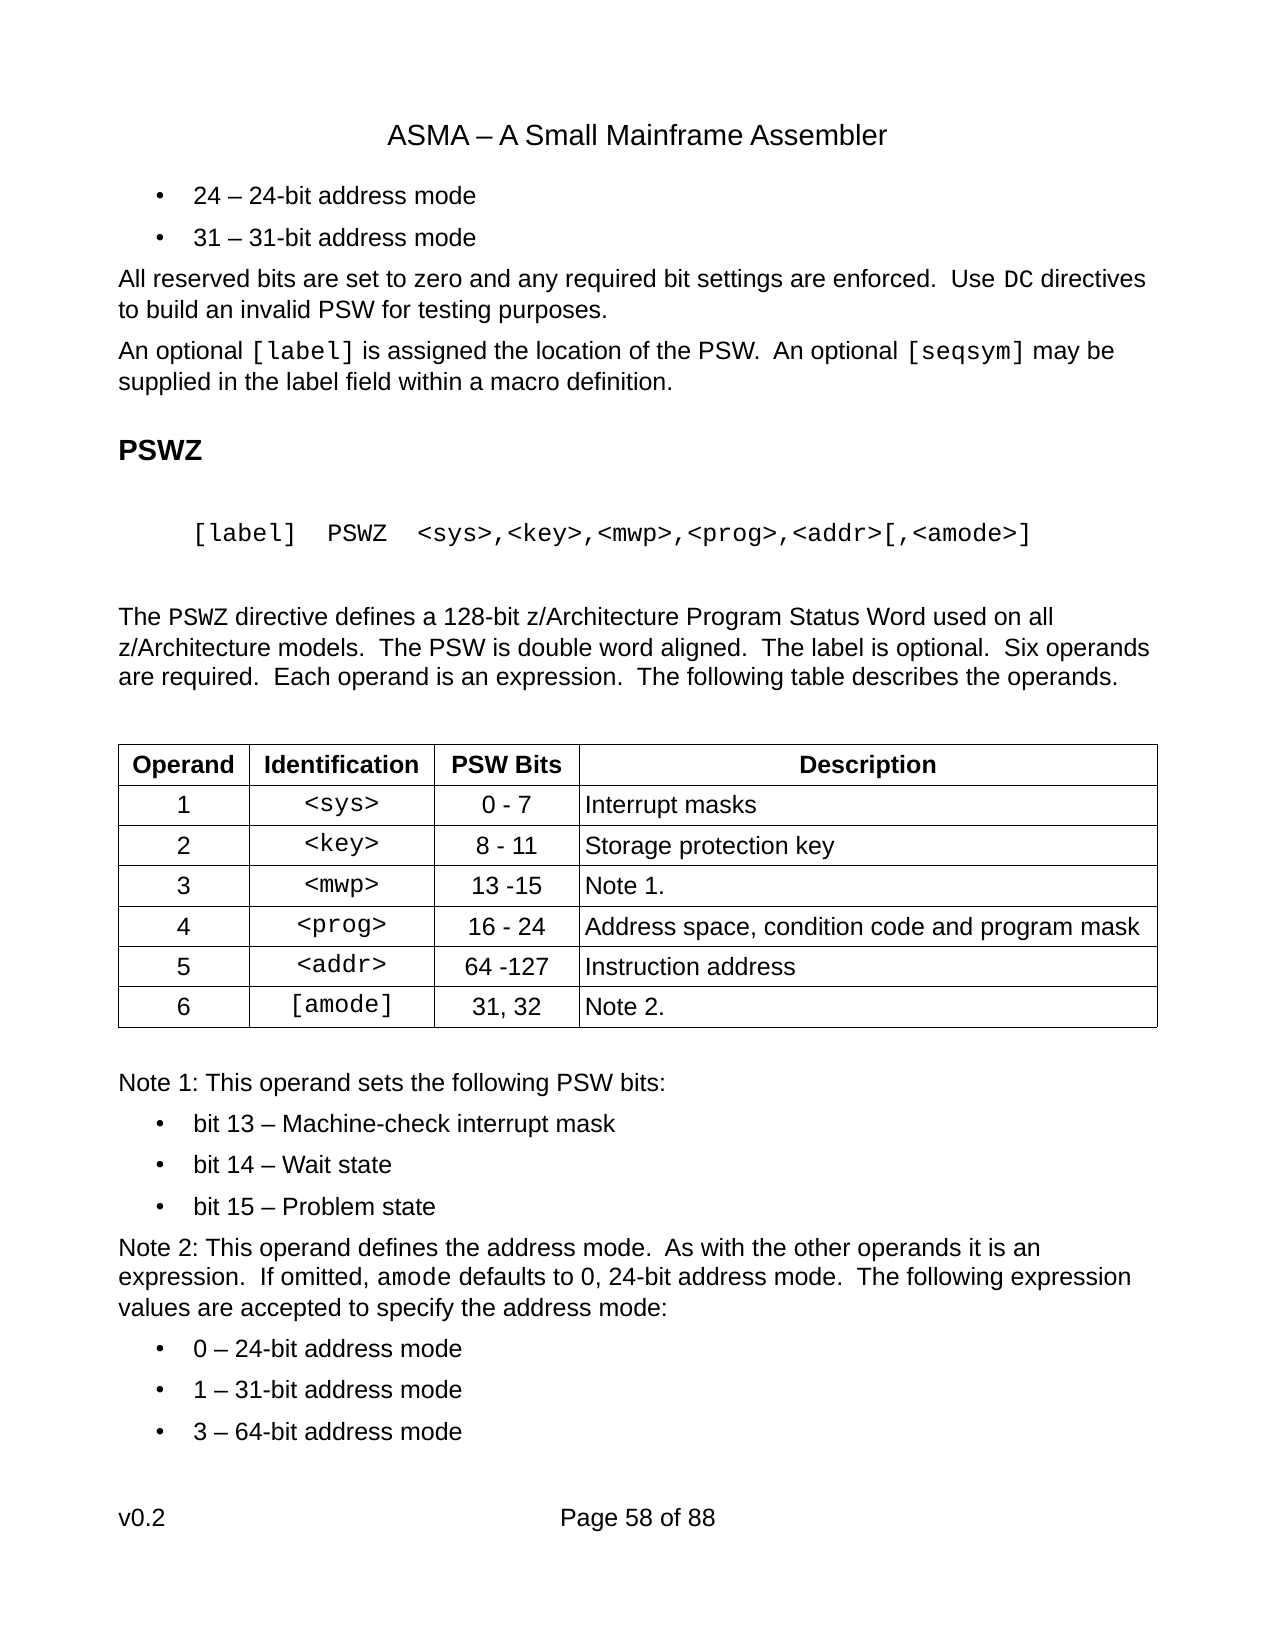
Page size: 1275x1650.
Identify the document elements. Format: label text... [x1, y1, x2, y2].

table_cell 0 - 7 [435, 786, 579, 825]
table_cell Instruction address [580, 947, 1157, 986]
table_cell Interrupt masks [580, 786, 1157, 825]
table_cell <addr> [250, 947, 434, 986]
table_header Description [580, 745, 1157, 785]
list bit 15 – Problem state [156, 1192, 1157, 1221]
text All reserved bits are set to zero and any required bit settings are enforced. Use DC directives to build an invalid PSW for testing purposes. [118, 264, 1157, 323]
table_cell Storage protection key [580, 826, 1157, 865]
text Note 2: This operand defines the address mode. As with the other operands it is an expression. If omitted, amode defaults to 0, 24-bit address mode. The following expression values are accepted to specify the address mode: [118, 1233, 1157, 1322]
table_cell 8 - 11 [435, 826, 579, 865]
table_header Operand [119, 745, 249, 785]
table_cell 6 [119, 987, 249, 1027]
text [label] PSWZ <sys>,<key>,<mwp>,<prog>,<addr>[,<amode>] [192, 521, 1157, 549]
table_header PSW Bits [435, 745, 579, 785]
list 3 – 64-bit address mode [156, 1417, 1157, 1446]
table_cell 31, 32 [435, 987, 579, 1027]
table_cell 2 [119, 826, 249, 865]
list bit 14 – Wait state [156, 1151, 1157, 1179]
text An optional [label] is assigned the location of the PSW. An optional [seqsym] may be supplied in the label field within a macro definition. [118, 336, 1157, 396]
table_cell <sys> [250, 786, 434, 825]
subtitle PSWZ [118, 433, 1157, 467]
table_cell <prog> [250, 907, 434, 946]
list 0 – 24-bit address mode [156, 1334, 1157, 1363]
table_cell 4 [119, 907, 249, 946]
text The PSWZ directive defines a 128-bit z/Architecture Program Status Word used on all z/Architecture models. The PSW is double word aligned. The label is optional. Six operands are required. Each operand is an expression. The following table describes the operands. [118, 602, 1157, 691]
list 24 – 24-bit address mode [156, 181, 1157, 210]
table_cell Note 1. [580, 866, 1157, 906]
list bit 13 – Machine-check interrupt mask [156, 1109, 1157, 1138]
table_cell 13 -15 [435, 866, 579, 906]
text Note 1: This operand sets the following PSW bits: [118, 1068, 1157, 1097]
table_cell 1 [119, 786, 249, 825]
table_cell 5 [119, 947, 249, 986]
table_cell Note 2. [580, 987, 1157, 1027]
table_cell Address space, condition code and program mask [580, 907, 1157, 946]
table_cell 16 - 24 [435, 907, 579, 946]
table_cell <mwp> [250, 866, 434, 906]
table_header Identification [250, 745, 434, 785]
list 1 – 31-bit address mode [156, 1376, 1157, 1404]
table_cell [amode] [250, 987, 434, 1027]
list 31 – 31-bit address mode [156, 222, 1157, 251]
table_cell <key> [250, 826, 434, 865]
table_cell 3 [119, 866, 249, 906]
table_cell 64 -127 [435, 947, 579, 986]
